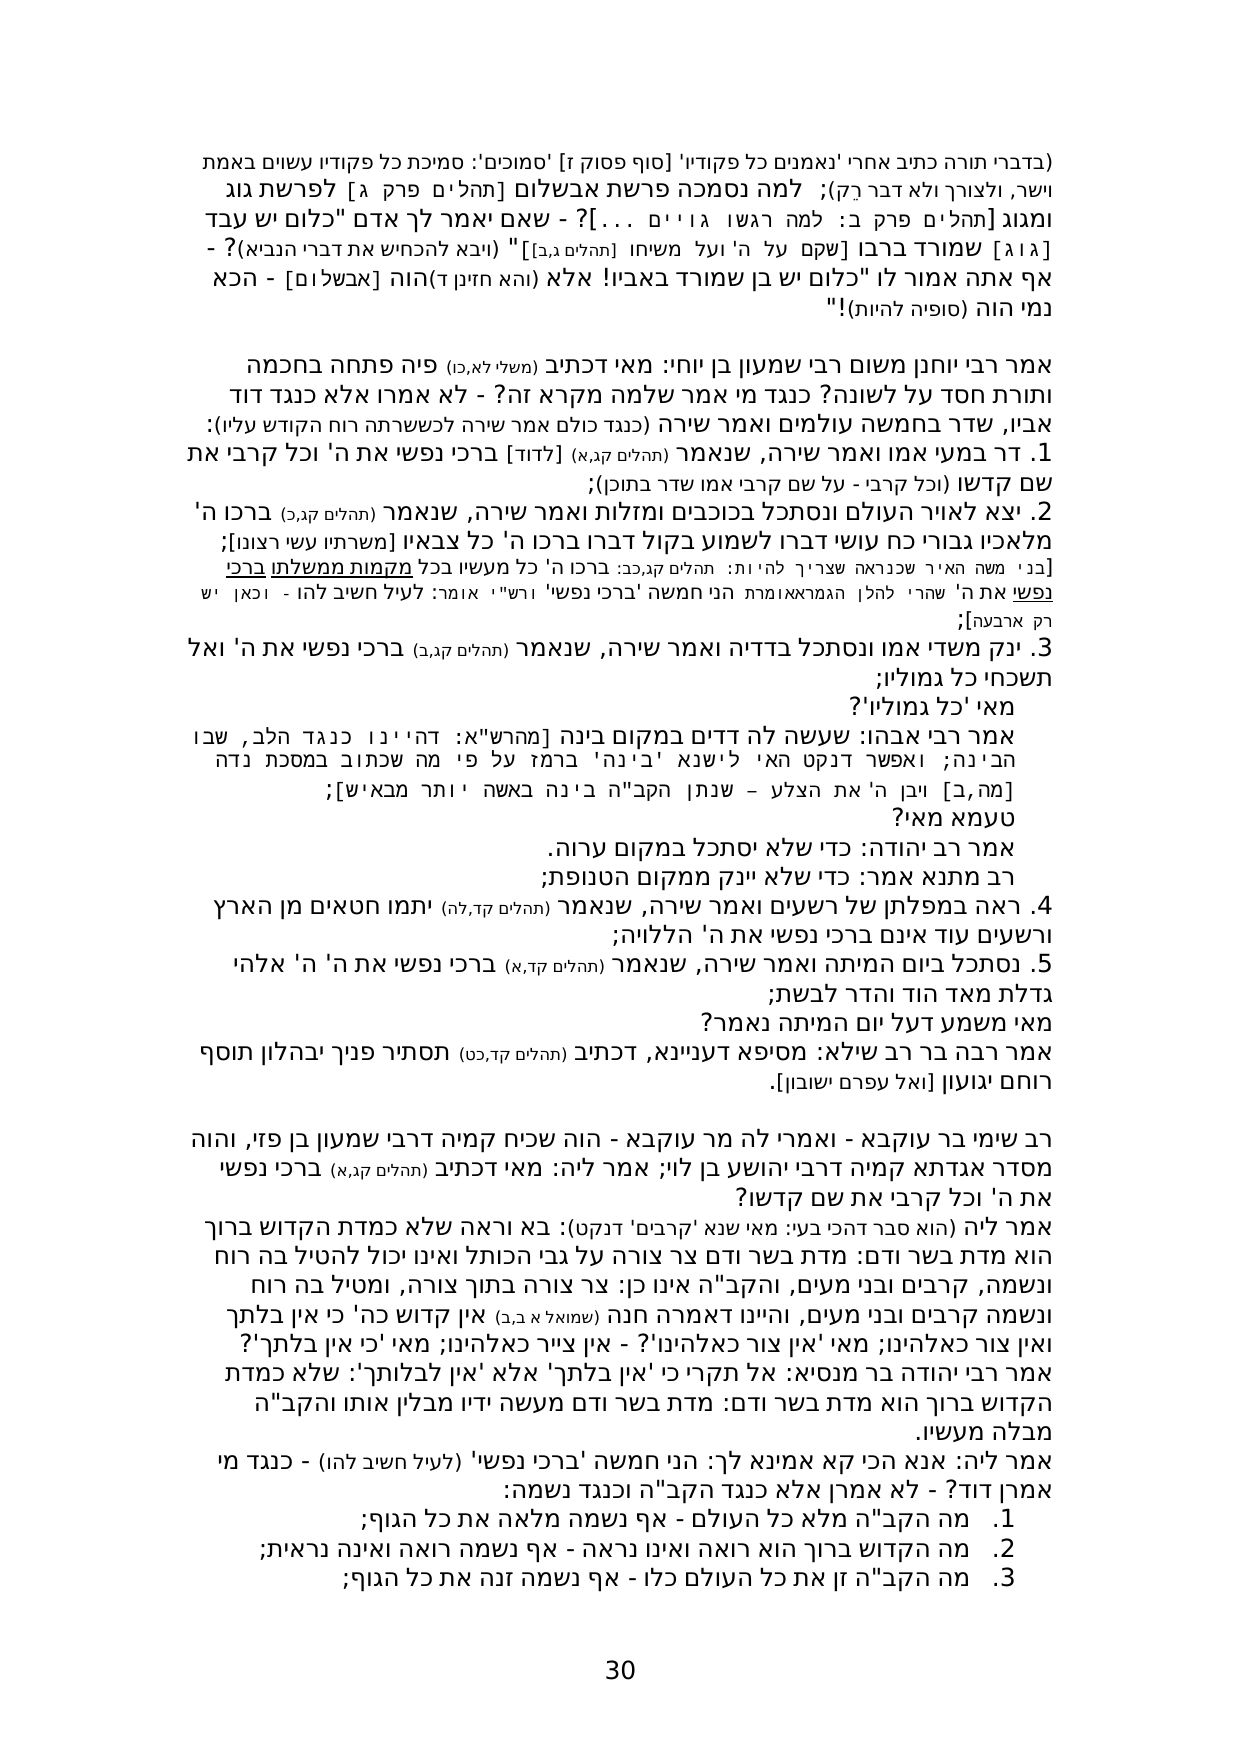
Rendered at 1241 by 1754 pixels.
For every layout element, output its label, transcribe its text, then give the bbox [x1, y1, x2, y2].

text אמר ליה (הוא סבר דהכי בעי: מאי שנא 'קרבים' דנקט): בא וראה שלא כמדת הקדוש ברוך הוא מדת בשר ודם: מדת בשר ודם צר צורה על גבי הכותל ואינו יכול להטיל בה רוח ונשמה, קרבים ובני מעים, והקב"ה אינו כן: צר צורה בתוך צורה, ומטיל בה רוח ונשמה קרבים ובני מעים, והיינו דאמרה חנה (שמואל א ב,ב) אין קדוש כה' כי אין בלתך ואין צור כאלהינו; מאי 'אין צור כאלהינו'? - אין צייר כאלהינו; מאי 'כי אין בלתך'? אמר רבי יהודה בר מנסיא: אל תקרי כי 'אין בלתך' אלא 'אין לבלותך': שלא כמדת הקדוש ברוך הוא מדת בשר ודם: מדת בשר ודם מעשה ידיו מבלין אותו והקב"ה מבלה מעשיו. [187, 1212, 1053, 1446]
text 1. דר במעי אמו ואמר שירה, שנאמר (תהלים קג,א) [לדוד] ברכי נפשי את ה' וכל קרבי את שם קדשו (וכל קרבי - על שם קרבי אמו שדר בתוכן); [187, 438, 1053, 497]
text אמר רב יהודה: כדי שלא יסתכל במקום ערוה. [187, 833, 1016, 862]
list מה הקב"ה מלא כל העולם - אף נשמה מלאה את כל הגוף; [187, 1504, 1016, 1534]
text אמר רבי יוחנן משום רבי שמעון בן יוחי: מאי דכתיב (משלי לא,כו) פיה פתחה בחכמה ותורת חסד על לשונה? כנגד מי אמר שלמה מקרא זה? - לא אמרו אלא כנגד דוד אביו, שדר בחמשה עולמים ואמר שירה (כנגד כולם אמר שירה לכששרתה רוח הקודש עליו): [187, 351, 1053, 438]
text (בדברי תורה כתיב אחרי 'נאמנים כל פקודיו' [סוף פסוק ז] 'סמוכים': סמיכת כל פקודיו עשוים באמת וישר, ולצורך ולא דבר רֵק); למה נסמכה פרשת אבשלום [תהלים פרק ג] לפרשת גוג ומגוג [תהלים פרק ב: למה רגשו גויים ...]? - שאם יאמר לך אדם "כלום יש עבד [גוג] שמורד ברבו [שקם על ה' ועל משיחו [תהלים ג,ב]]" (ויבא להכחיש את דברי הנביא)? - אף אתה אמור לו "כלום יש בן שמורד באביו! אלא (והא חזינן ד)הוה [אבשלום] - הכא נמי הוה (סופיה להיות)!" [187, 150, 1053, 322]
text 4. ראה במפלתן של רשעים ואמר שירה, שנאמר (תהלים קד,לה) יתמו חטאים מן הארץ ורשעים עוד אינם ברכי נפשי את ה' הללויה; [187, 891, 1053, 949]
text מאי משמע דעל יום המיתה נאמר? [187, 1008, 1053, 1037]
text רב מתנא אמר: כדי שלא יינק ממקום הטנופת; [187, 862, 1016, 891]
text 3. ינק משדי אמו ונסתכל בדדיה ואמר שירה, שנאמר (תהלים קג,ב) ברכי נפשי את ה' ואל תשכחי כל גמוליו; [187, 633, 1053, 692]
text טעמא מאי? [187, 804, 1016, 833]
text אמר רבי אבהו: שעשה לה דדים במקום בינה [מהרש"א: דהיינו כנגד הלב, שבו הבינה; ואפשר דנקט האי לישנא 'בינה' ברמז על פי מה שכתוב במסכת נדה [מה,ב] ויבן ה' את הצלע – שנתן הקב"ה בינה באשה יותר מבאיש]; [187, 721, 1016, 804]
list מה הקב"ה זן את כל העולם כלו - אף נשמה זנה את כל הגוף; [187, 1563, 1016, 1592]
text 2. יצא לאויר העולם ונסתכל בכוכבים ומזלות ואמר שירה, שנאמר (תהלים קג,כ) ברכו ה' מלאכיו גבורי כח עושי דברו לשמוע בקול דברו ברכו ה' כל צבאיו [משרתיו עשי רצונו]; [בני משה האיר שכנראה שצריך להיות: תהלים קג,כב: ברכו ה' כל מעשיו בכל מקמות ממשלתו ברכי נפשי את ה' שהרי להלן הגמראאומרת הני חמשה 'ברכי נפשי' ורש"י אומר: לעיל חשיב להו - וכאן יש רק ארבעה]; [187, 497, 1053, 633]
text אמר רבה בר רב שילא: מסיפא דעניינא, דכתיב (תהלים קד,כט) תסתיר פניך יבהלון תוסף רוחם יגועון [ואל עפרם ישובון]. [187, 1037, 1053, 1096]
list מה הקדוש ברוך הוא רואה ואינו נראה - אף נשמה רואה ואינה נראית; [187, 1534, 1016, 1563]
text 5. נסתכל ביום המיתה ואמר שירה, שנאמר (תהלים קד,א) ברכי נפשי את ה' ה' אלהי גדלת מאד הוד והדר לבשת; [187, 949, 1053, 1008]
text מאי 'כל גמוליו'? [187, 692, 1016, 721]
text רב שימי בר עוקבא - ואמרי לה מר עוקבא - הוה שכיח קמיה דרבי שמעון בן פזי, והוה מסדר אגדתא קמיה דרבי יהושע בן לוי; אמר ליה: מאי דכתיב (תהלים קג,א) ברכי נפשי את ה' וכל קרבי את שם קדשו? [187, 1124, 1053, 1212]
text אמר ליה: אנא הכי קא אמינא לך: הני חמשה 'ברכי נפשי' (לעיל חשיב להו) - כנגד מי אמרן דוד? - לא אמרן אלא כנגד הקב"ה וכנגד נשמה: [187, 1446, 1053, 1504]
